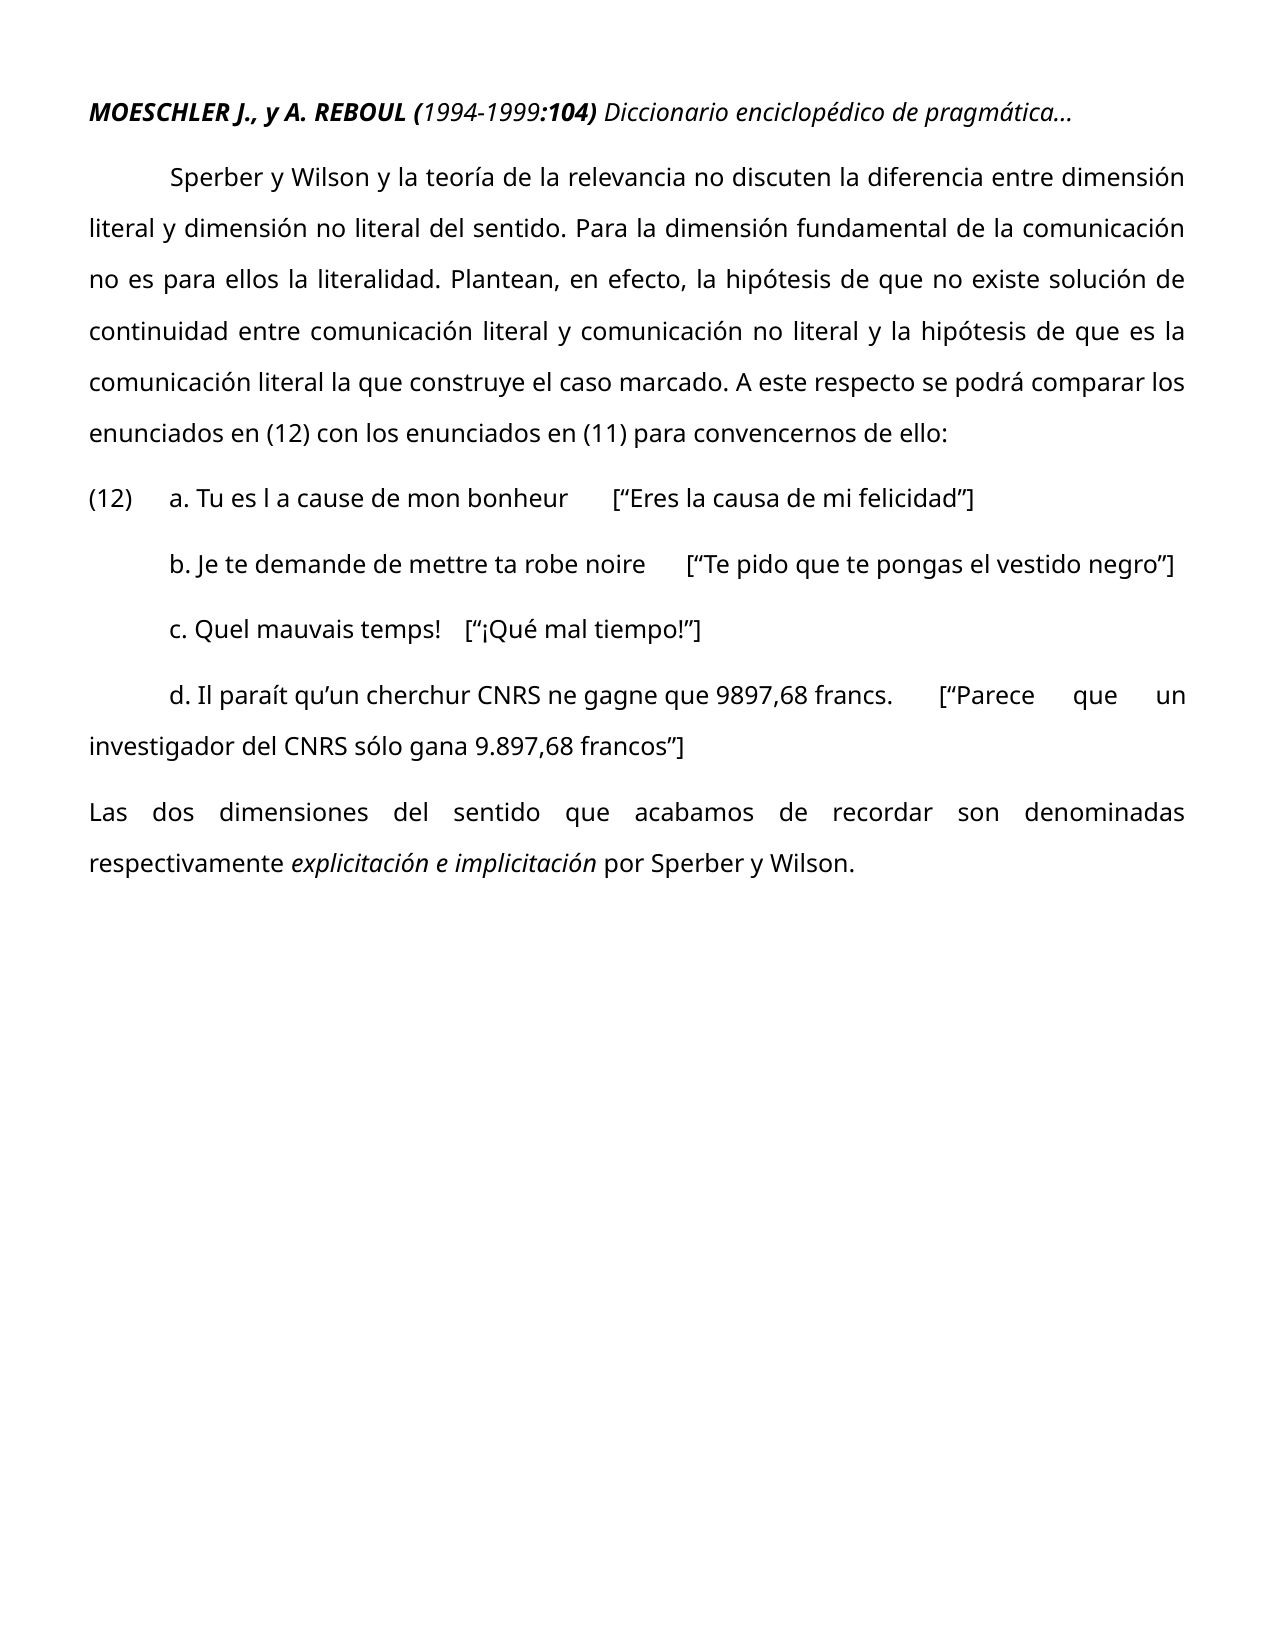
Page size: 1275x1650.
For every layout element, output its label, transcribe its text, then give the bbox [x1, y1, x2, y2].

text Sperber y Wilson y la teoría de la relevancia no discuten la diferencia entre dimensión literal y dimensión no literal del sentido. Para la dimensión fundamental de la comunicación no es para ellos la literalidad. Plantean, en efecto, la hipótesis de que no existe solución de continuidad entre comunicación literal y comunicación no literal y la hipótesis de que es la comunicación literal la que construye el caso marcado. A este respecto se podrá comparar los enunciados en (12) con los enunciados en (11) para convencernos de ello: [88, 160, 1186, 449]
text c. Quel mauvais temps! [“¡Qué mal tiempo!”] [88, 612, 1186, 646]
text (12) a. Tu es l a cause de mon bonheur [“Eres la causa de mi felicidad”] [88, 481, 1186, 515]
text b. Je te demande de mettre ta robe noire [“Te pido que te pongas el vestido negro”] [88, 547, 1186, 581]
text d. Il paraít qu’un cherchur CNRS ne gagne que 9897,68 francs. [“Parece que un investigador del CNRS sólo gana 9.897,68 francos”] [88, 678, 1186, 763]
text Las dos dimensiones del sentido que acabamos de recordar son denominadas respectivamente explicitación e implicitación por Sperber y Wilson. [88, 794, 1186, 879]
text MOESCHLER J., y A. REBOUL (1994-1999:104) Diccionario enciclopédico de pragmática... [88, 94, 1186, 128]
